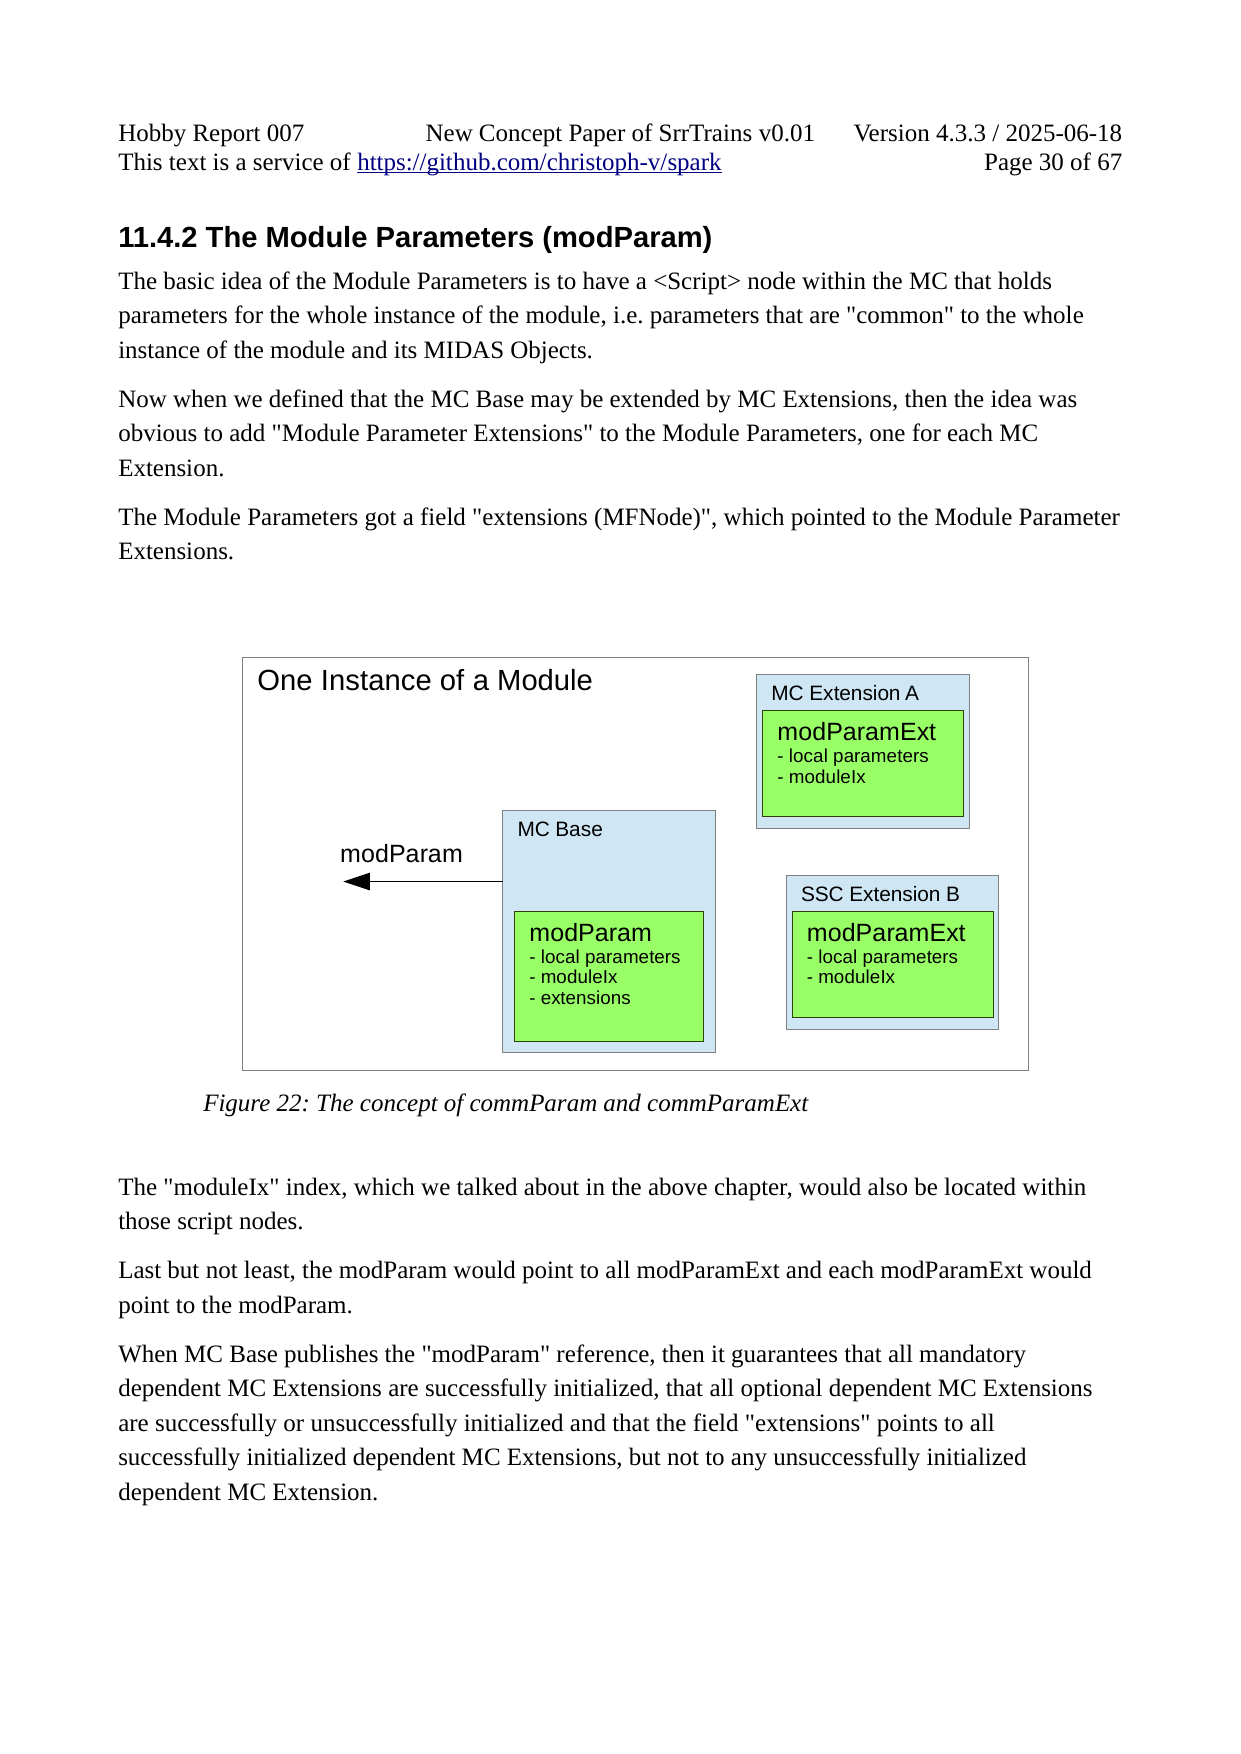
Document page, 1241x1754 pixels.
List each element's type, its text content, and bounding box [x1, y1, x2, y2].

text When MC Base publishes the "modParam" reference, then it guarantees that all mandatory dependent MC Extensions are successfully initialized, that all optional dependent MC Extensions are successfully or unsuccessfully initialized and that the field "extensions" points to all successfully initialized dependent MC Extensions, but not to any unsuccessfully initialized dependent MC Extension. [118, 1339, 1122, 1506]
text The "moduleIx" index, which we talked about in the above chapter, would also be located within those script nodes. [118, 1172, 1122, 1235]
text Now when we defined that the MC Base may be extended by MC Extensions, then the idea was obvious to add "Module Parameter Extensions" to the Module Parameters, one for each MC Extension. [118, 384, 1122, 481]
text The basic idea of the Module Parameters is to have a <Script> node within the MC that holds parameters for the whole instance of the module, i.e. parameters that are "common" to the whole instance of the module and its MIDAS Objects. [118, 266, 1122, 363]
text Figure 22: The concept of commParam and commParamExt [203, 647, 1037, 1117]
subtitle 11.4.2 The Module Parameters (modParam) [118, 220, 1122, 253]
text Last but not least, the modParam would point to all modParamExt and each modParamExt would point to the modParam. [118, 1255, 1122, 1319]
text The Module Parameters got a field "extensions (MFNode)", which pointed to the Module Parameter Extensions. [118, 502, 1122, 565]
